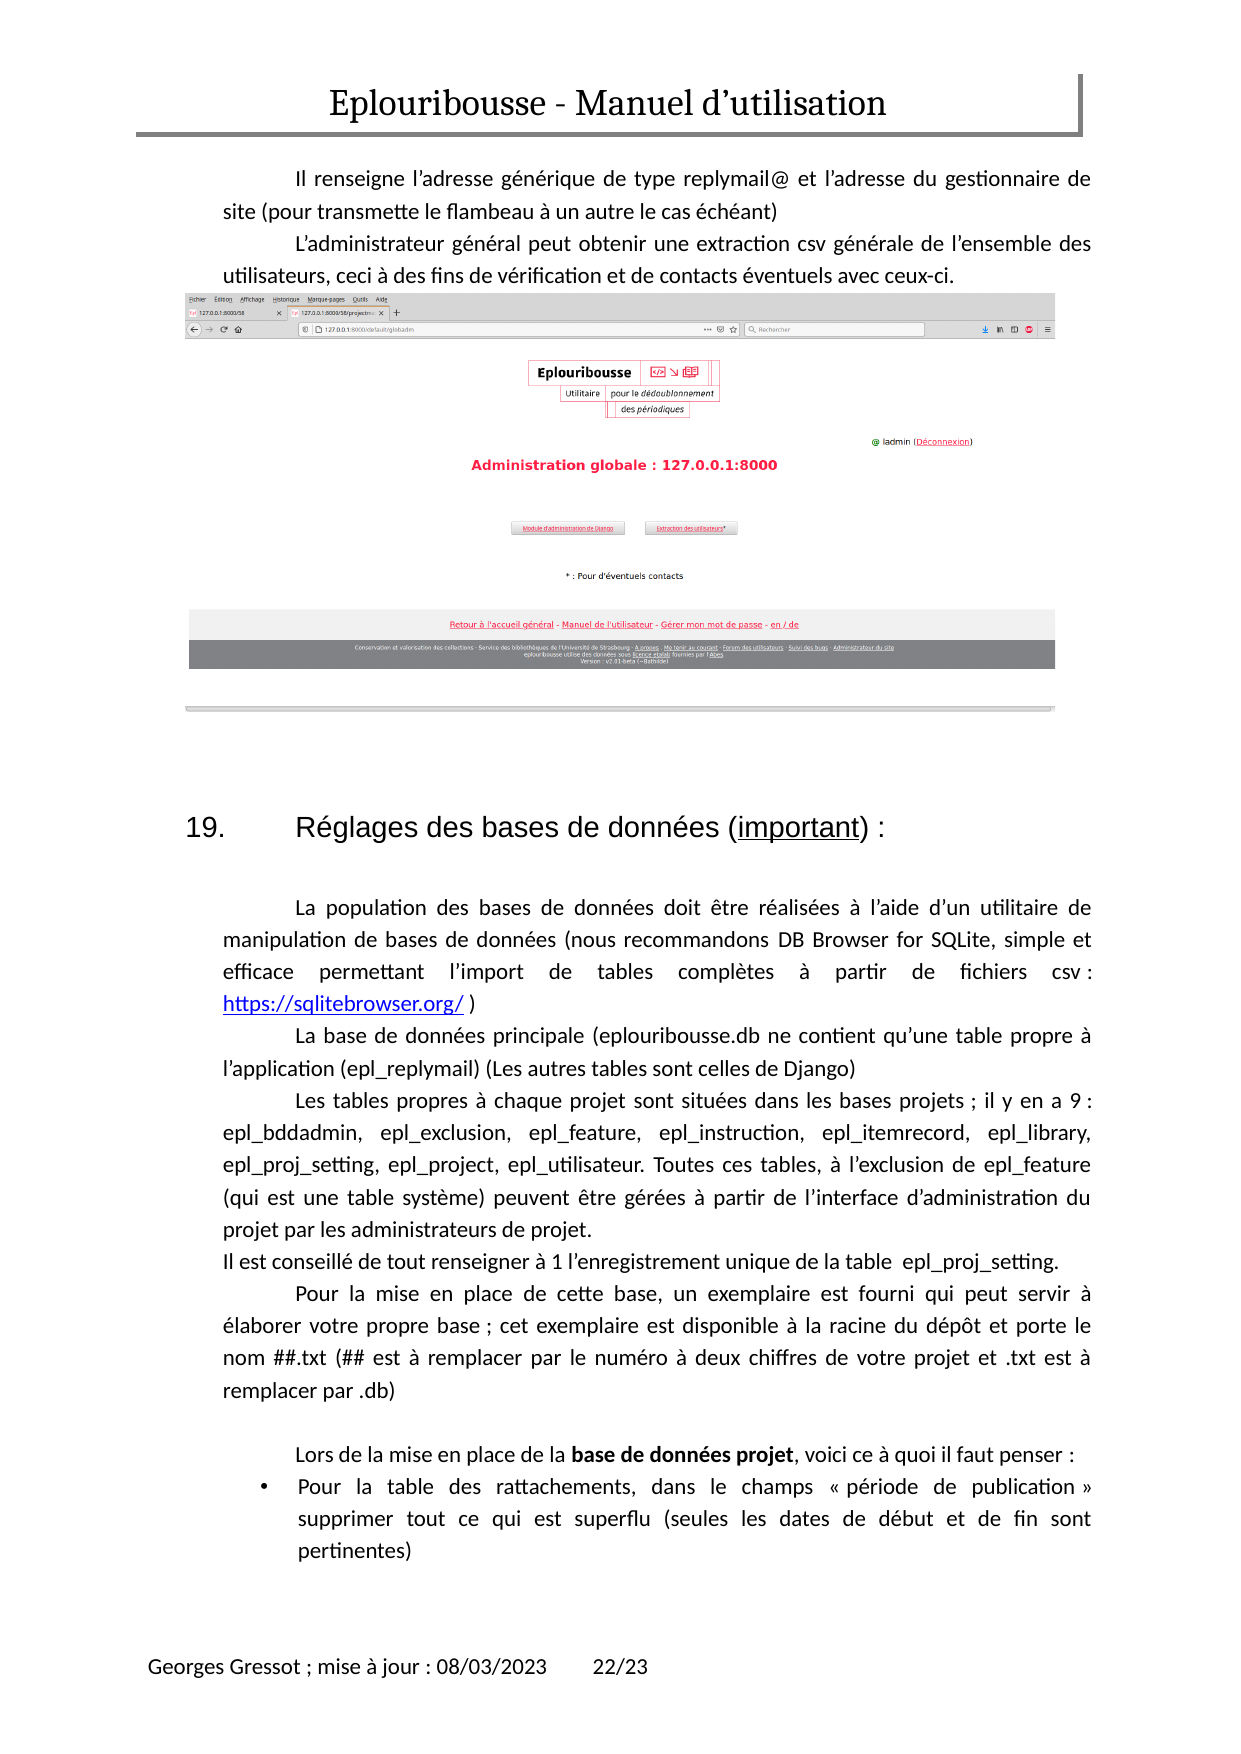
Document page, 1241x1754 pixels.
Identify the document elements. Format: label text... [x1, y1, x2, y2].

list Il renseigne l’adresse générique de type replymail@ et l’adresse du gestionnaire de site (pour transmette le flambeau à un autre le cas échéant) [223, 164, 1093, 225]
subtitle Réglages des bases de données (important) : [185, 810, 1093, 843]
list La population des bases de données doit être réalisées à l’aide d’un utilitaire de manipulation de bases de données (nous recommandons DB Browser for SQLite, simple et efficace permettant l’import de tables complètes à partir de fichiers csv : https://sqlitebrowser.org/ ) [223, 893, 1093, 1017]
list Les tables propres à chaque projet sont situées dans les bases projets ; il y en a 9 : epl_bddadmin, epl_exclusion, epl_feature, epl_instruction, epl_itemrecord, epl_library, epl_proj_setting, epl_project, epl_utilisateur. Toutes ces tables, à l’exclusion de epl_feature (qui est une table système) peuvent être gérées à partir de l’interface d’administration du projet par les administrateurs de projet. [223, 1086, 1093, 1243]
picture [185, 293, 1055, 712]
list Il est conseillé de tout renseigner à 1 l’enregistrement unique de la table epl_proj_setting. [223, 1247, 1093, 1275]
list La base de données principale (eplouribousse.db ne contient qu’une table propre à l’application (epl_replymail) (Les autres tables sont celles de Django) [223, 1022, 1093, 1082]
list L’administrateur général peut obtenir une extraction csv générale de l’ensemble des utilisateurs, ceci à des fins de vérification et de contacts éventuels avec ceux-ci. [223, 229, 1093, 289]
list Lors de la mise en place de la base de données projet, voici ce à quoi il faut penser : [223, 1440, 1093, 1468]
list Pour la table des rattachements, dans le champs « période de publication » supprimer tout ce qui est superflu (seules les dates de début et de fin sont pertinentes) [260, 1472, 1093, 1565]
list Pour la mise en place de cette base, un exemplaire est fourni qui peut servir à élaborer votre propre base ; cet exemplaire est disponible à la racine du dépôt et porte le nom ##.txt (## est à remplacer par le numéro à deux chiffres de votre projet et .txt est à remplacer par .db) [223, 1279, 1093, 1404]
